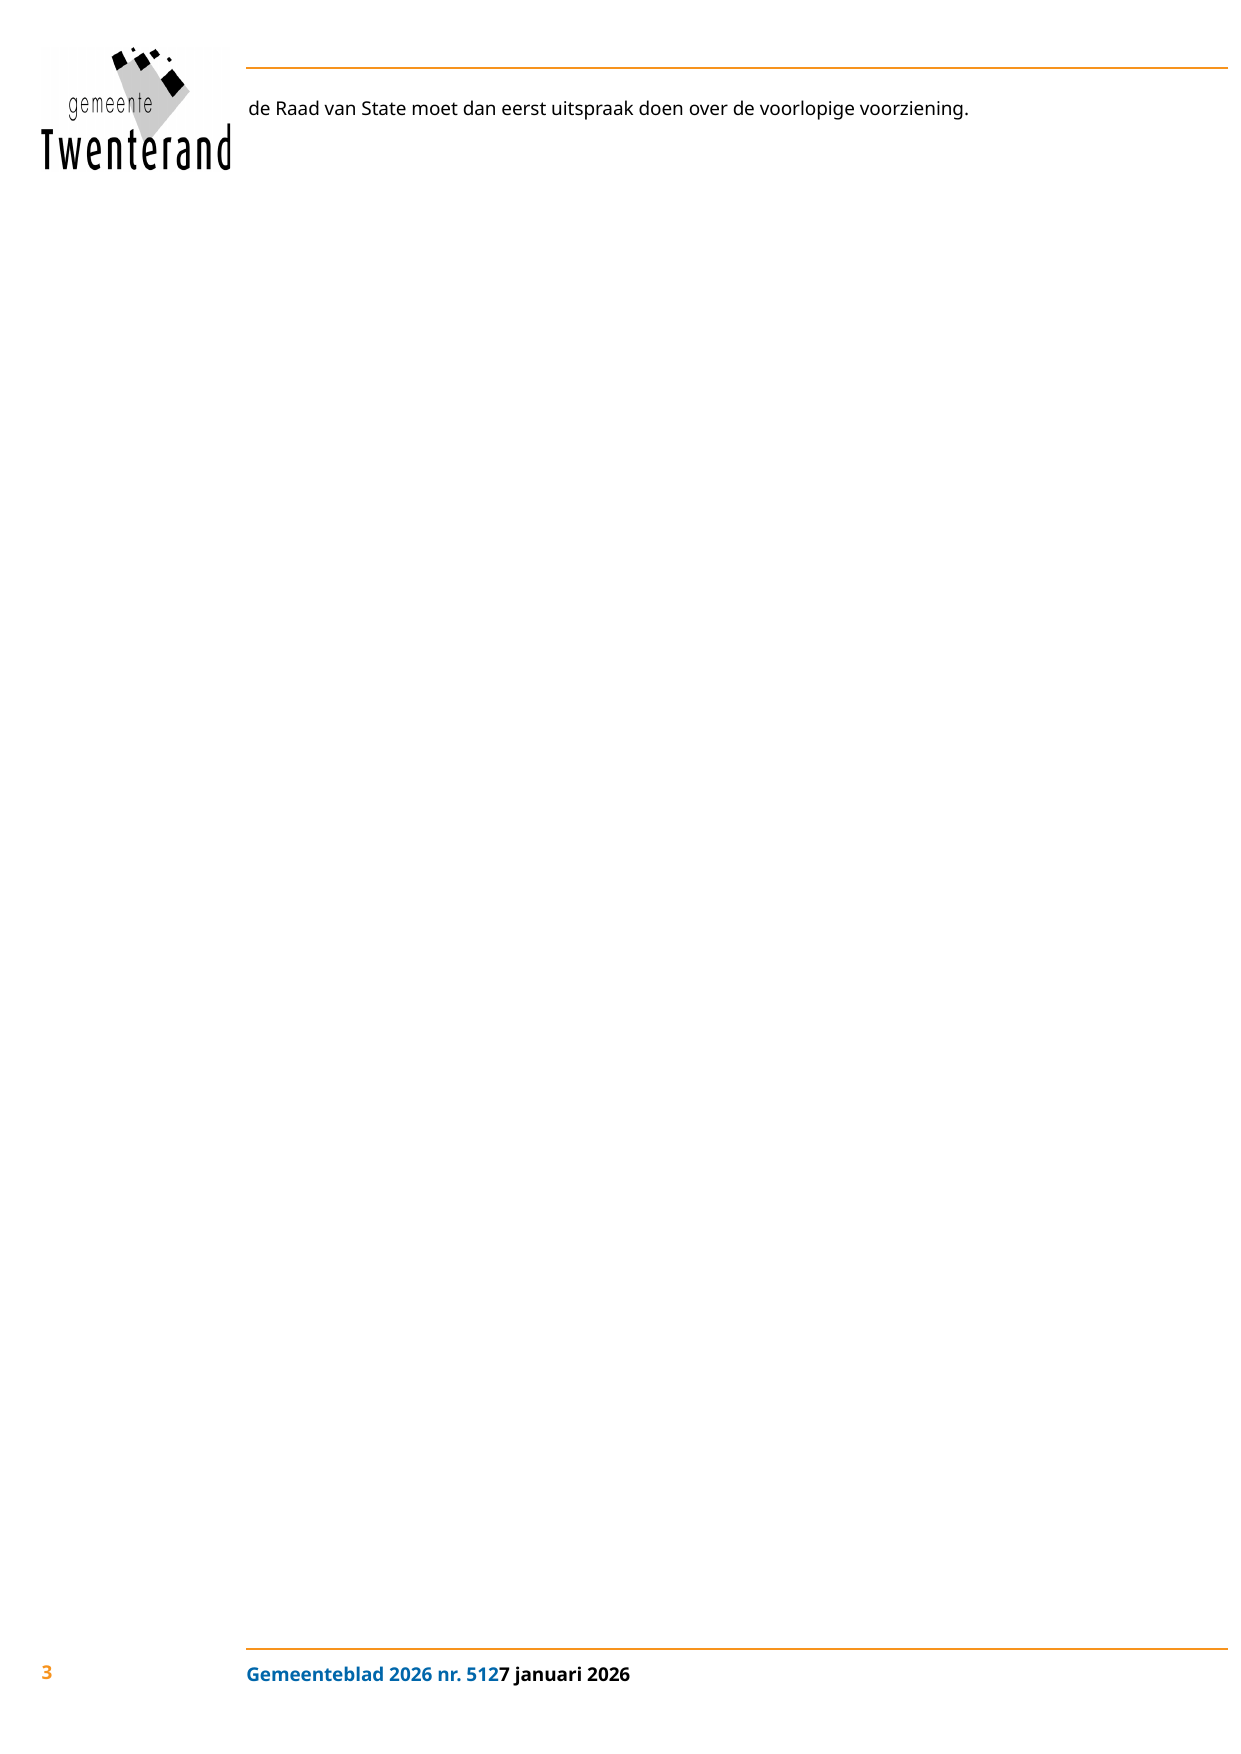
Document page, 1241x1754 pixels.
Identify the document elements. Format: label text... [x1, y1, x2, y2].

picture [41, 47, 231, 172]
text de Raad van State moet dan eerst uitspraak doen over de voorlopige voorziening. [248, 95, 1152, 121]
